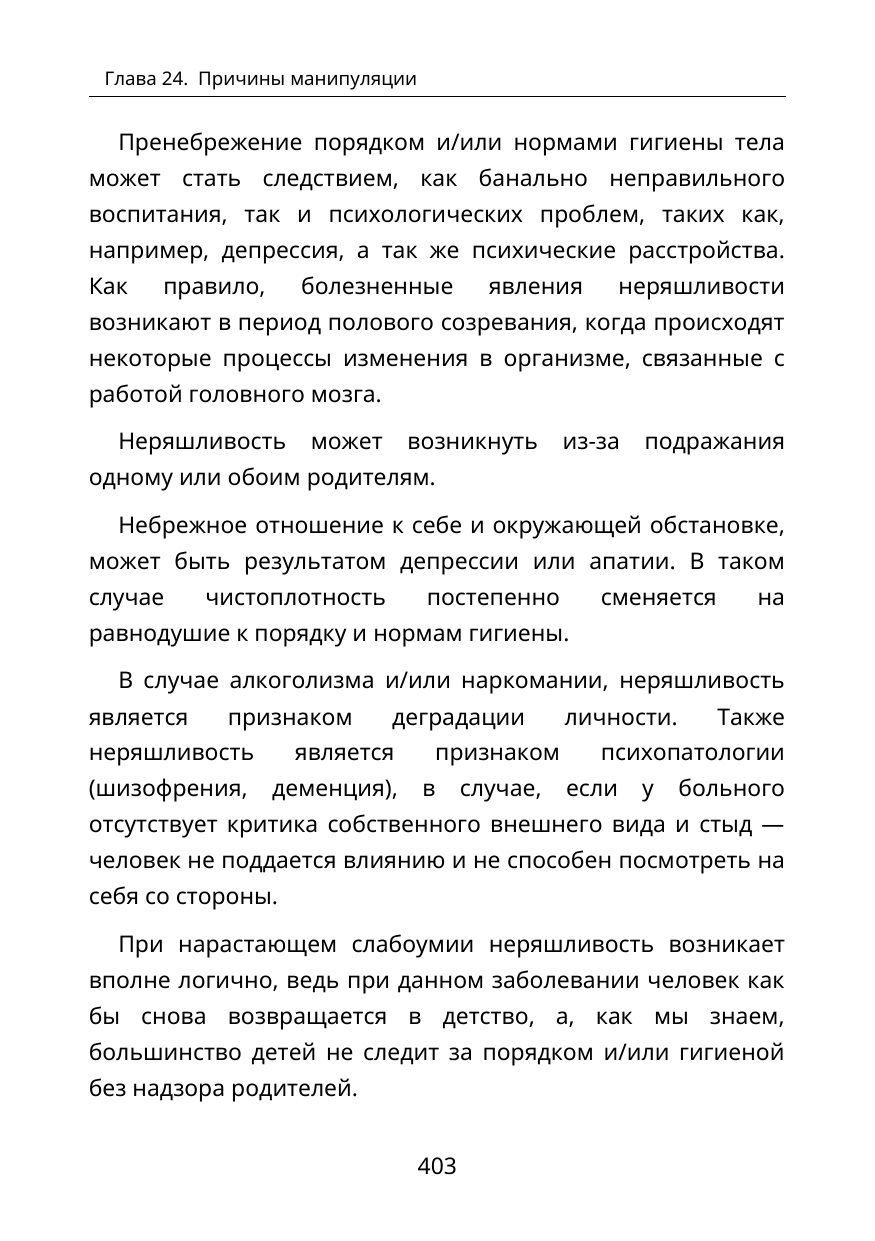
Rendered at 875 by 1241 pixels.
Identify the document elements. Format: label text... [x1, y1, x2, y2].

text В случае алкоголизма и/или наркомании, неряшливость является признаком деградации личности. Также неряшливость является признаком психопатологии (шизофрения, деменция), в случае, если у больного отсутствует критика собственного внешнего вида и стыд — человек не поддается влиянию и не способен посмотреть на себя со стороны. [88, 664, 786, 911]
text Пренебрежение порядком и/или нормами гигиены тела может стать следствием, как банально неправильного воспитания, так и психологических проблем, таких как, например, депрессия, а так же психические расстройства. Как правило, болезненные явления неряшливости возникают в период полового созревания, когда происходят некоторые процессы изменения в организме, связанные с работой головного мозга. [88, 126, 786, 409]
text Неряшливость может возникнуть из-за подражания одному или обоим родителям. [88, 425, 786, 492]
text Небрежное отношение к себе и окружающей обстановке, может быть результатом депрессии или апатии. В таком случае чистоплотность постепенно сменяется на равнодушие к порядку и нормам гигиены. [88, 509, 786, 648]
text При нарастающем слабоумии неряшливость возникает вполне логично, ведь при данном заболевании человек как бы снова возвращается в детство, а, как мы знаем, большинство детей не следит за порядком и/или гигиеной без надзора родителей. [88, 928, 786, 1103]
